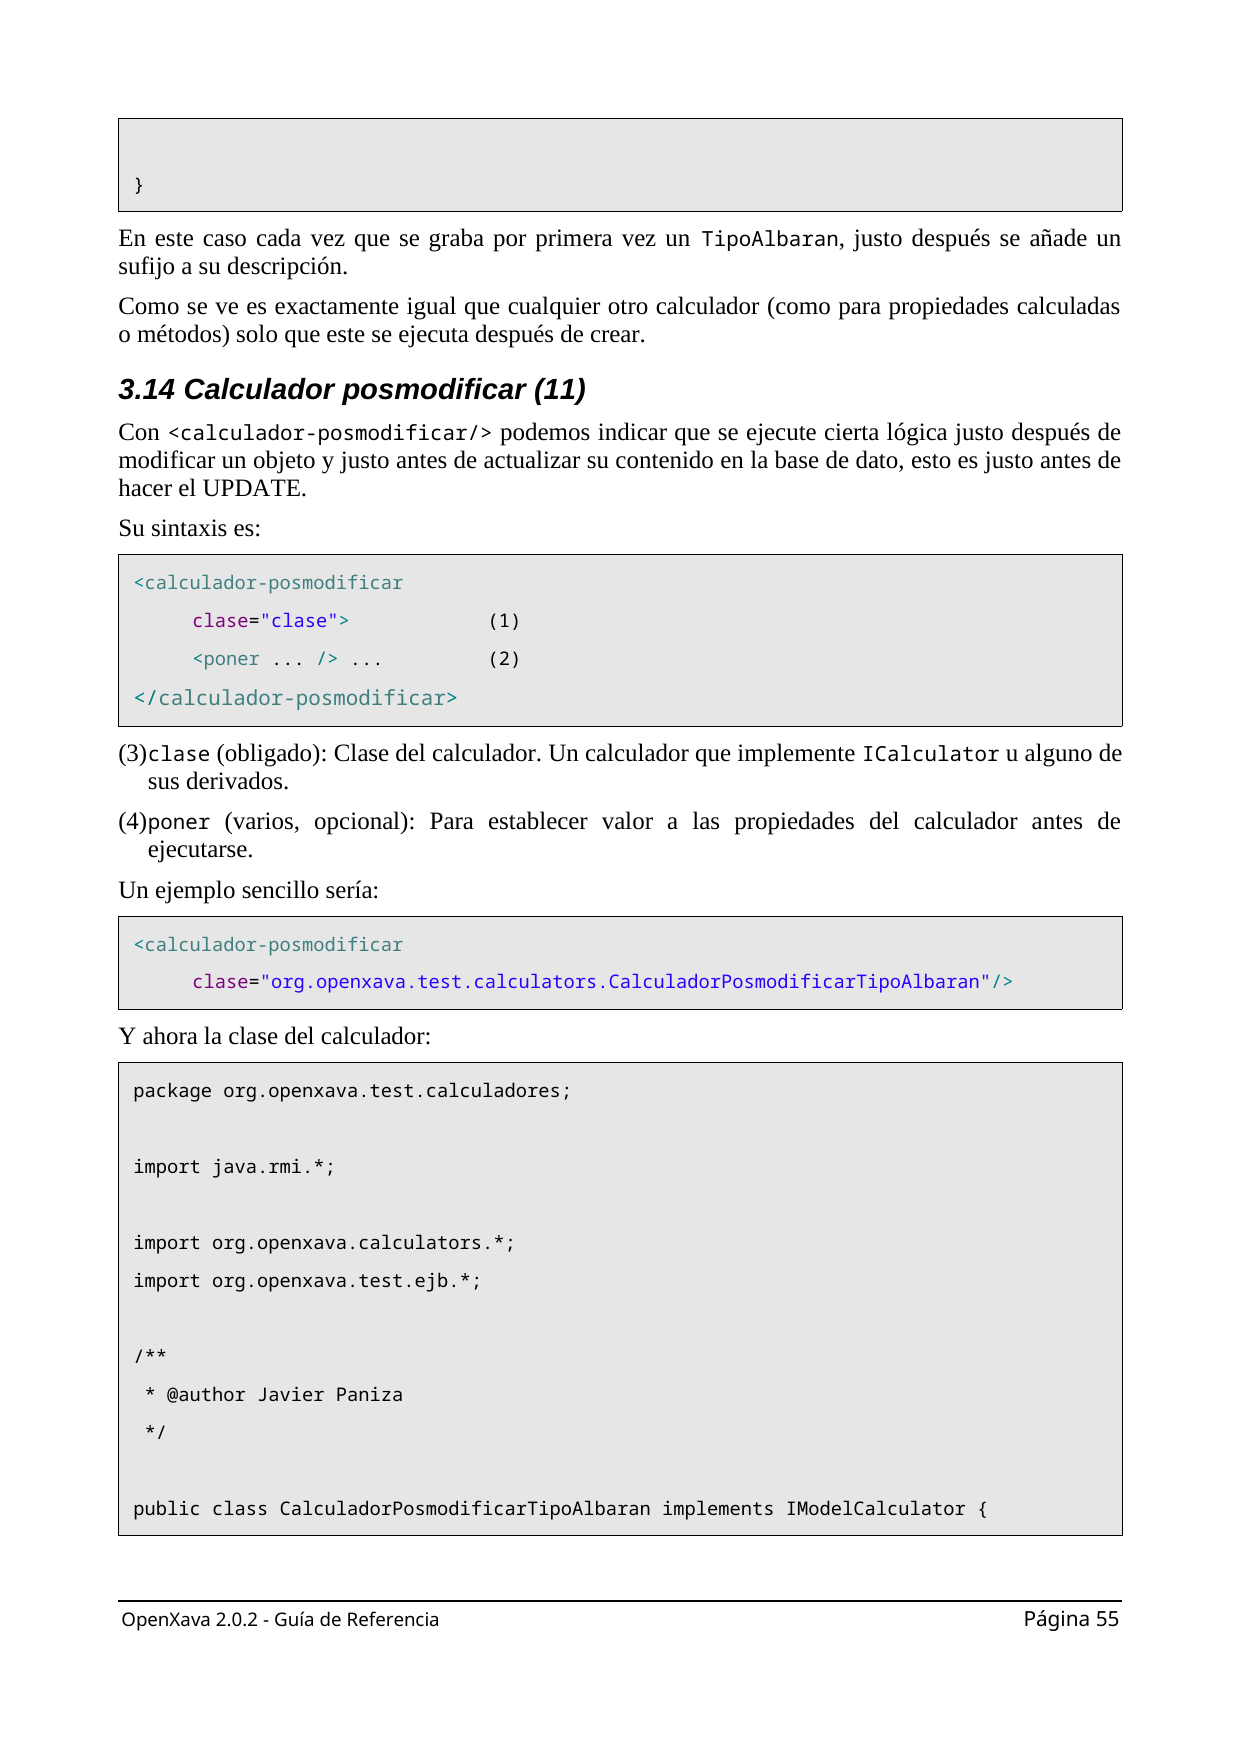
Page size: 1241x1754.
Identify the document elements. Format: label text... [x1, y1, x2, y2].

text package org.openxava.test.calculadores; [119, 1063, 1122, 1100]
text En este caso cada vez que se graba por primera vez un TipoAlbaran, justo después se añade un sufijo a su descripción. [118, 224, 1122, 280]
text public class CalculadorPosmodificarTipoAlbaran implements IModelCalculator { [119, 1480, 1122, 1535]
subtitle Calculador posmodificar (11) [118, 373, 1122, 406]
text Como se ve es exactamente igual que cualquier otro calculador (como para propiedades calculadas o métodos) solo que este se ejecuta después de crear. [118, 292, 1122, 348]
text * @author Javier Paniza [119, 1366, 1122, 1404]
text clase="org.openxava.test.calculators.CalculadorPosmodificarTipoAlbaran"/> [119, 954, 1122, 1009]
text Un ejemplo sencillo sería: [118, 876, 1122, 903]
text */ [119, 1404, 1122, 1442]
text import java.rmi.*; [119, 1138, 1122, 1176]
text </calculador-posmodificar> [119, 668, 1122, 726]
text <poner ... /> ... (2) [119, 630, 1122, 668]
list poner (varios, opcional): Para establecer valor a las propiedades del calculador antes de ejecutarse. [118, 807, 1122, 863]
text Su sintaxis es: [118, 514, 1122, 542]
text import org.openxava.calculators.*; [119, 1214, 1122, 1252]
list clase (obligado): Clase del calculador. Un calculador que implemente ICalculator u alguno de sus derivados. [118, 739, 1122, 795]
text import org.openxava.test.ejb.*; [119, 1252, 1122, 1290]
text <calculador-posmodificar [119, 917, 1122, 954]
text } [119, 156, 1122, 211]
text Con <calculador-posmodificar/> podemos indicar que se ejecute cierta lógica justo después de modificar un objeto y justo antes de actualizar su contenido en la base de dato, esto es justo antes de hacer el UPDATE. [118, 418, 1122, 502]
text Y ahora la clase del calculador: [118, 1022, 1122, 1049]
text <calculador-posmodificar [119, 555, 1122, 592]
text clase="clase"> (1) [119, 592, 1122, 630]
text /** [119, 1328, 1122, 1366]
